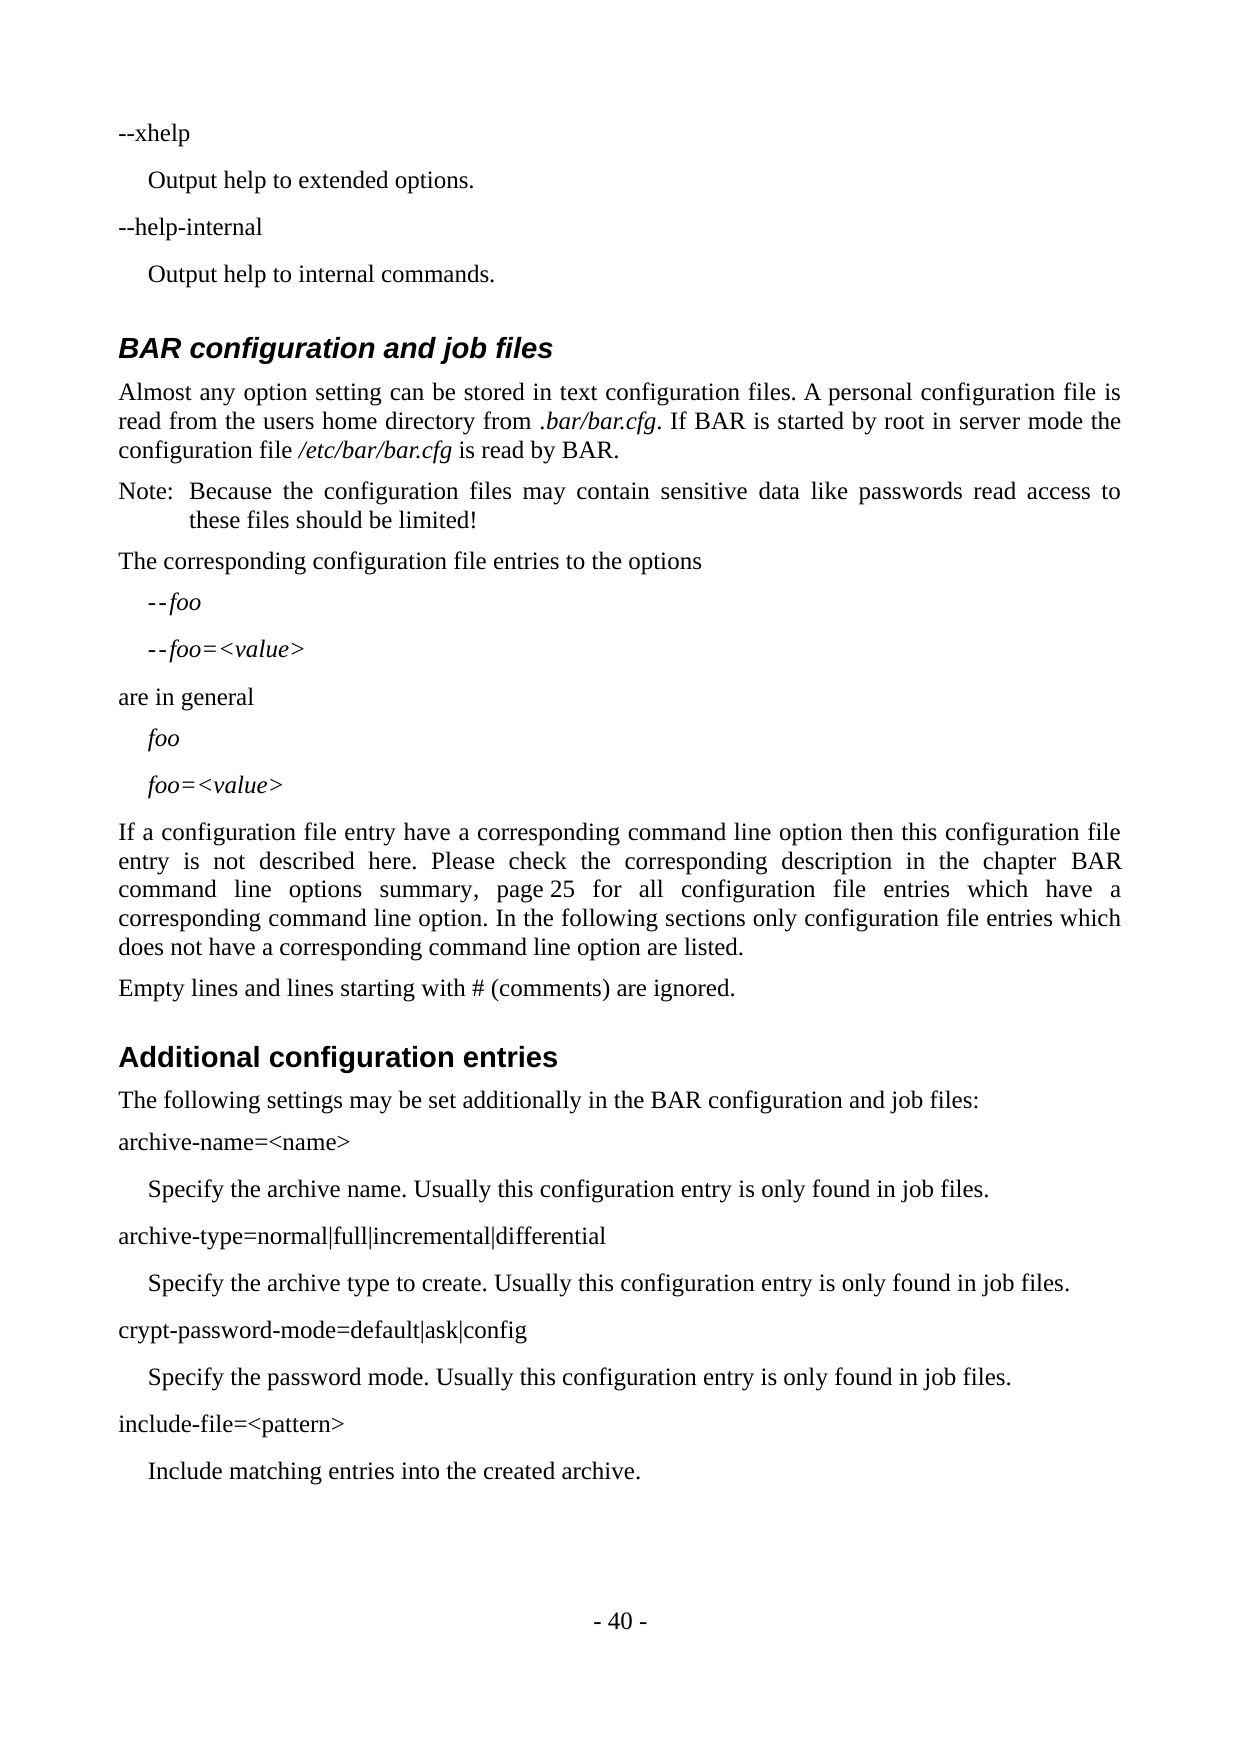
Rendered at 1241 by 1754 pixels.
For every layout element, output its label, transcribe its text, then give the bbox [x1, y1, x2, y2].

subtitle Additional configuration entries [118, 1039, 1122, 1073]
title include-file=<pattern> [118, 1409, 1122, 1438]
text ‑‑foo [148, 587, 1122, 616]
subtitle BAR configuration and job files [118, 331, 1122, 365]
title archive-type=normal|full|incremental|differential [118, 1221, 1122, 1250]
text Output help to internal commands. [148, 259, 1122, 288]
title --xhelp [118, 118, 1122, 147]
text are in general [118, 682, 1122, 710]
text Empty lines and lines starting with # (comments) are ignored. [118, 973, 1122, 1002]
text Output help to extended options. [148, 165, 1122, 194]
text The corresponding configuration file entries to the options [118, 546, 1122, 575]
text Specify the password mode. Usually this configuration entry is only found in job files. [148, 1362, 1122, 1391]
text If a configuration file entry have a corresponding command line option then this configuration file entry is not described here. Please check the corresponding description in the chapter BAR command line options summary, page 25 for all configuration file entries which have a corresponding command line option. In the following sections only configuration file entries which does not have a corresponding command line option are listed. [118, 817, 1122, 961]
title --help-internal [118, 212, 1122, 241]
text Almost any option setting can be stored in text configuration files. A personal configuration file is read from the users home directory from .bar/bar.cfg. If BAR is started by root in server mode the configuration file /etc/bar/bar.cfg is read by BAR. [118, 377, 1122, 464]
text Specify the archive name. Usually this configuration entry is only found in job files. [148, 1174, 1122, 1203]
text foo=<value> [148, 770, 1122, 799]
text Include matching entries into the created archive. [148, 1456, 1122, 1485]
text Specify the archive type to create. Usually this configuration entry is only found in job files. [148, 1268, 1122, 1297]
text foo [148, 723, 1122, 752]
text Note: Because the configuration files may contain sensitive data like passwords read access to these files should be limited! [118, 476, 1122, 534]
title archive-name=<name> [118, 1127, 1122, 1156]
text The following settings may be set additionally in the BAR configuration and job files: [118, 1086, 1122, 1114]
title crypt-password-mode=default|ask|config [118, 1315, 1122, 1344]
text ‑‑foo=<value> [148, 634, 1122, 663]
